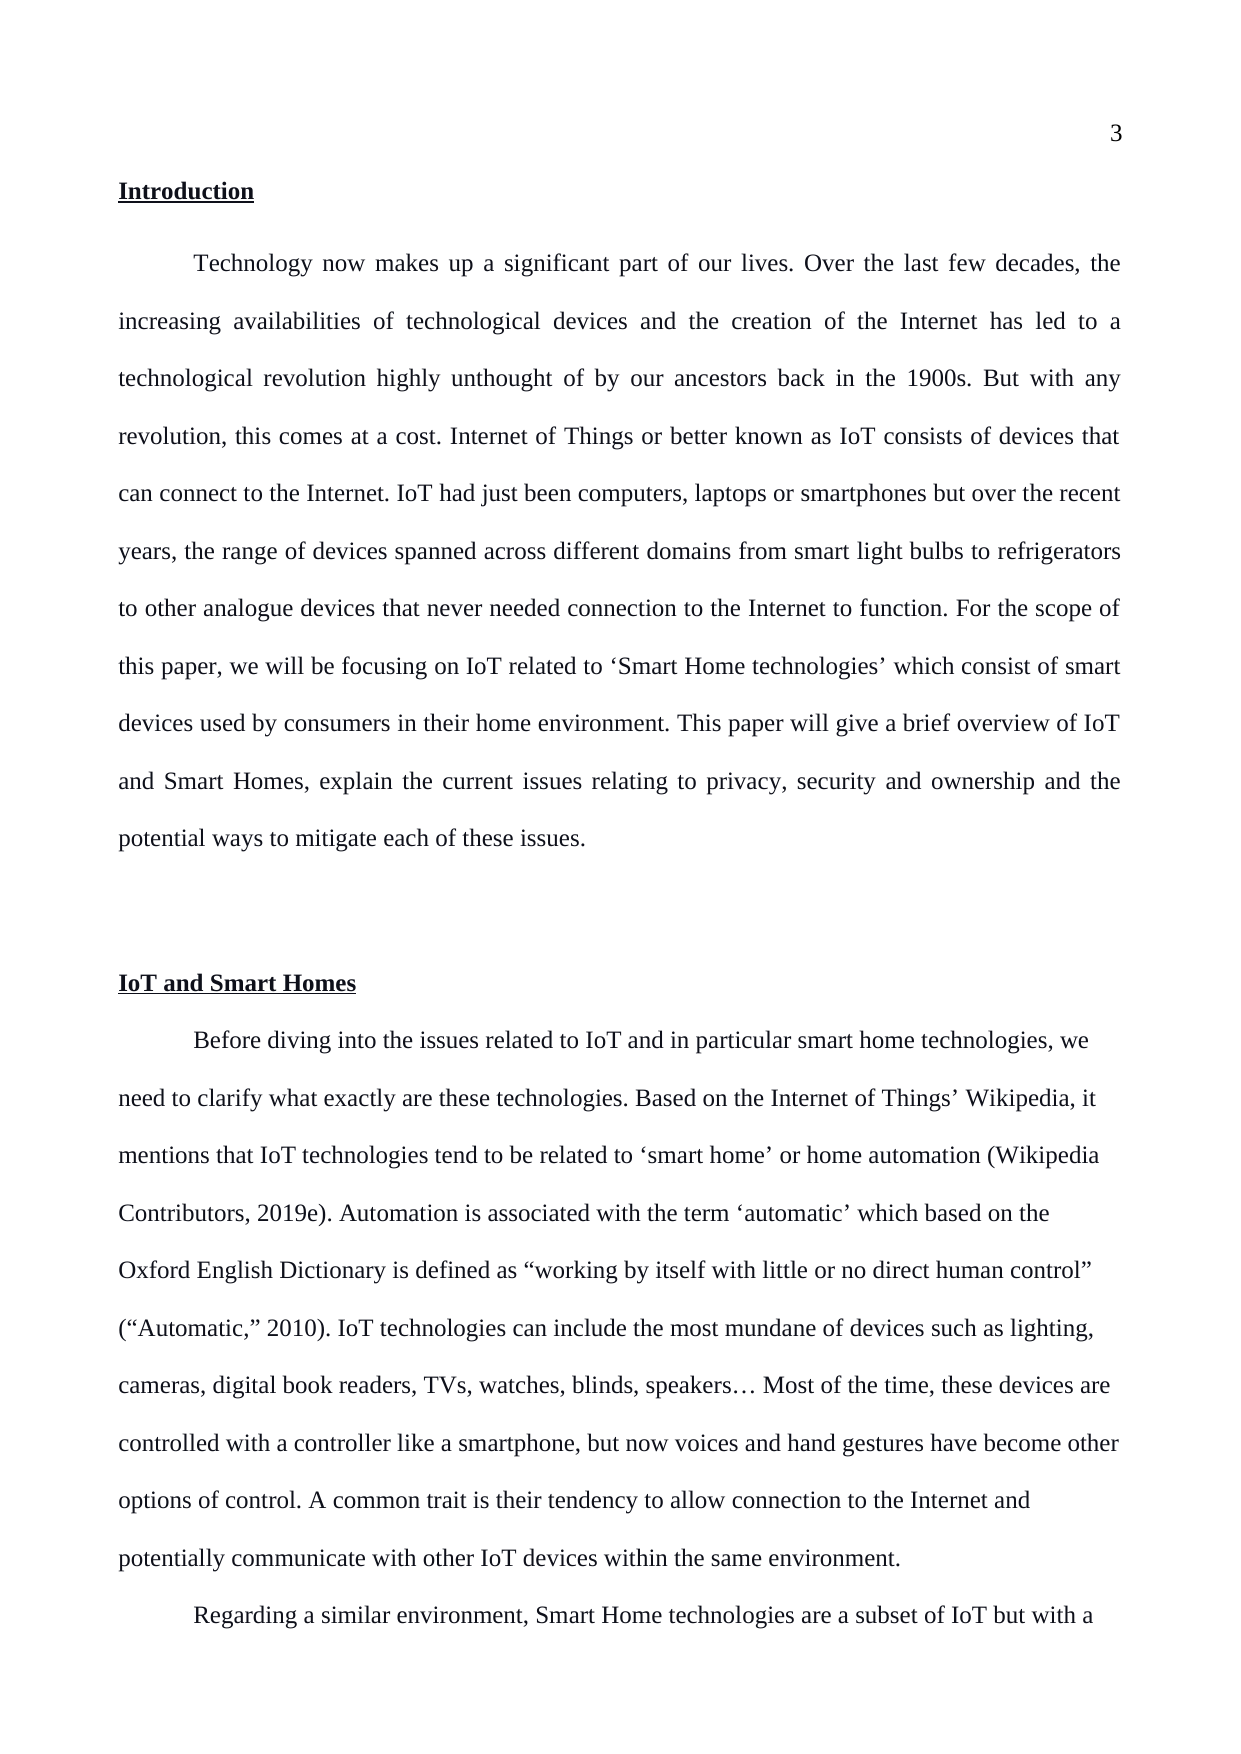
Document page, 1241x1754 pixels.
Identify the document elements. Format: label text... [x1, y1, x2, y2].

text IoT and Smart Homes [118, 968, 1122, 996]
text Introduction [118, 176, 1122, 205]
text Before diving into the issues related to IoT and in particular smart home technologies, we need to clarify what exactly are these technologies. Based on the Internet of Things’ Wikipedia, it mentions that IoT technologies tend to be related to ‘smart home’ or home automation (Wikipedia Contributors, 2019e). Automation is associated with the term ‘automatic’ which based on the Oxford English Dictionary is defined as “working by itself with little or no direct human control” (“Automatic,” 2010). IoT technologies can include the most mundane of devices such as lighting, cameras, digital book readers, TVs, watches, blinds, speakers… Most of the time, these devices are controlled with a controller like a smartphone, but now voices and hand gestures have become other options of control. A common trait is their tendency to allow connection to the Internet and potentially communicate with other IoT devices within the same environment. [118, 1025, 1122, 1571]
text Technology now makes up a significant part of our lives. Over the last few decades, the increasing availabilities of technological devices and the creation of the Internet has led to a technological revolution highly unthought of by our ancestors back in the 1900s. But with any revolution, this comes at a cost. Internet of Things or better known as IoT consists of devices that can connect to the Internet. IoT had just been computers, laptops or smartphones but over the recent years, the range of devices spanned across different domains from smart light bulbs to refrigerators to other analogue devices that never needed connection to the Internet to function. For the scope of this paper, we will be focusing on IoT related to ‘Smart Home technologies’ which consist of smart devices used by consumers in their home environment. This paper will give a brief overview of IoT and Smart Homes, explain the current issues relating to privacy, security and ownership and the potential ways to mitigate each of these issues. [118, 248, 1122, 852]
text Regarding a similar environment, Smart Home technologies are a subset of IoT but with a [118, 1600, 1122, 1629]
